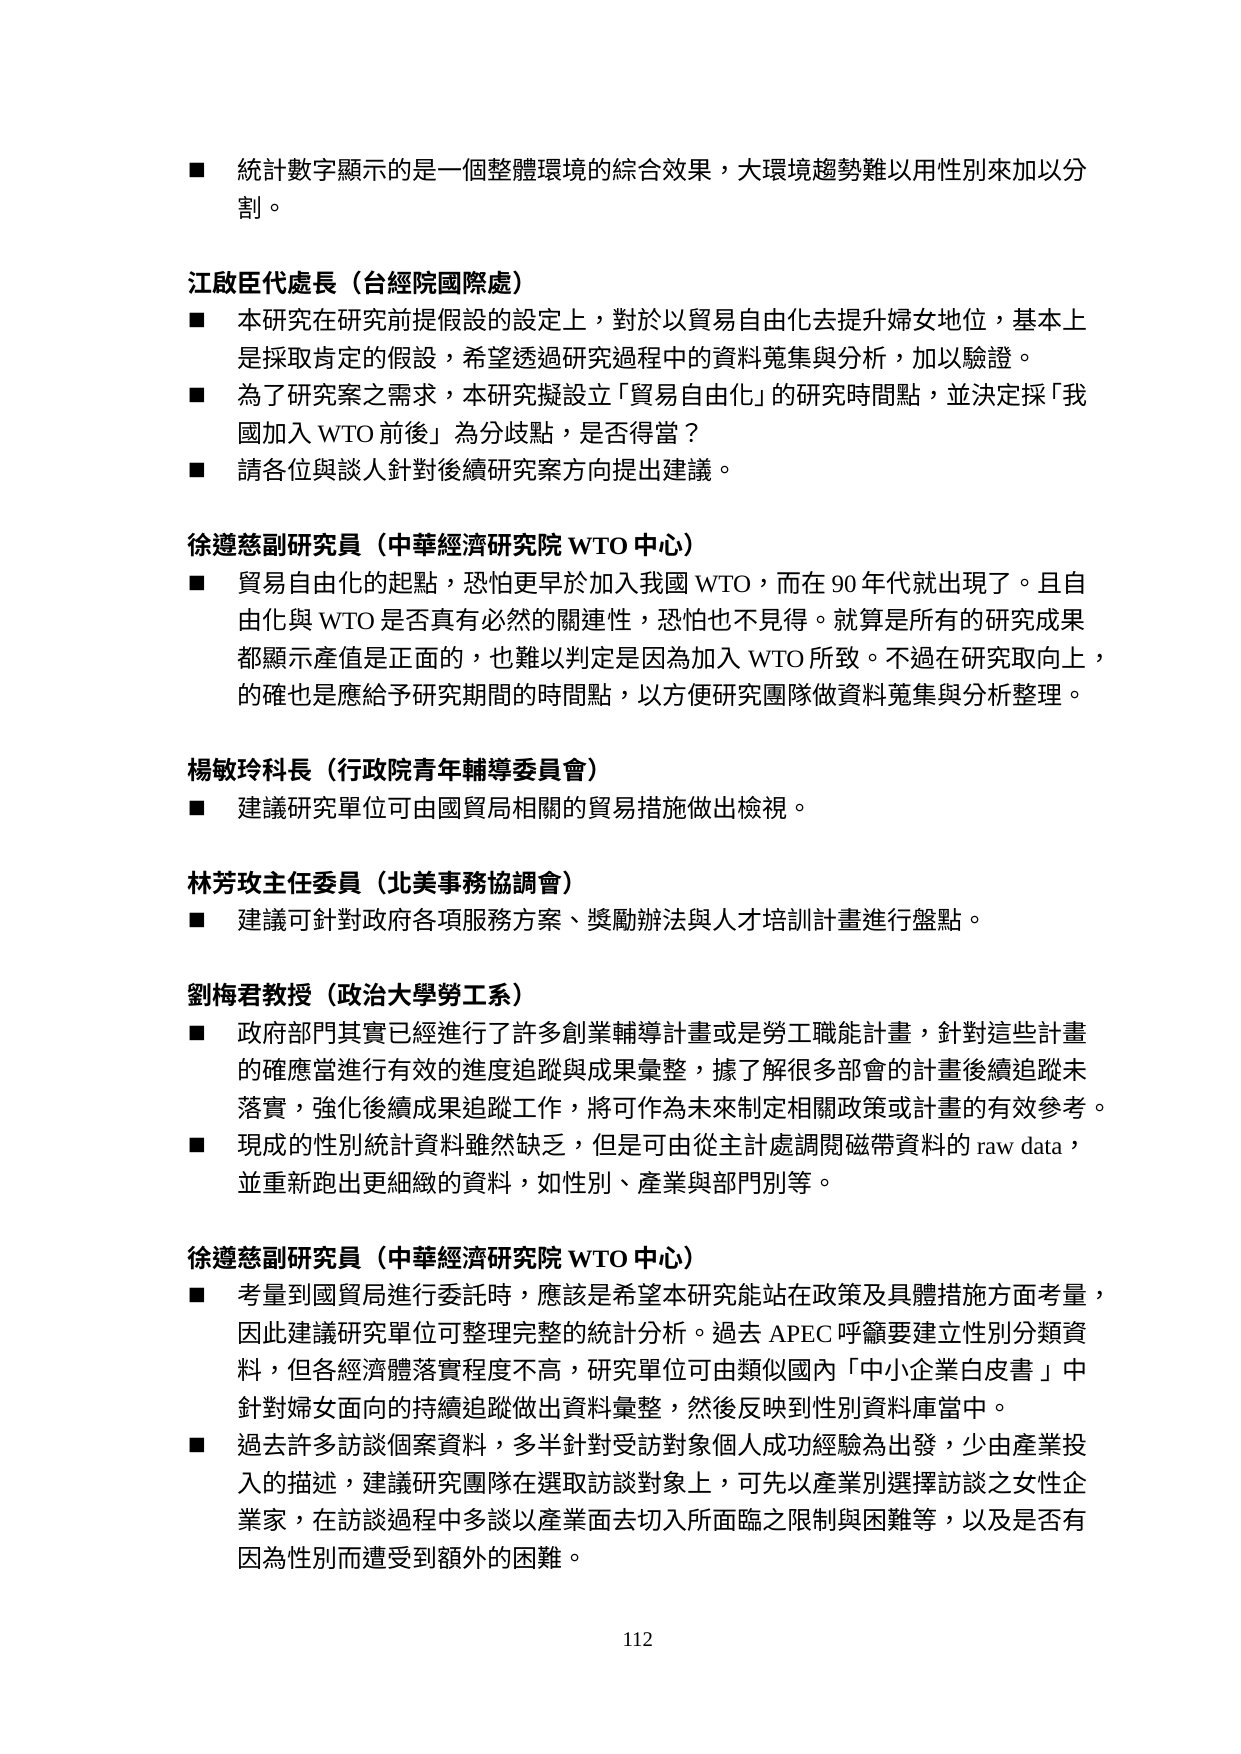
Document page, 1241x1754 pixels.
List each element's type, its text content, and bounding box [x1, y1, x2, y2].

list 請各位與談人針對後續研究案方向提出建議。 [187, 450, 1087, 487]
list 貿易自由化的起點，恐怕更早於加入我國WTO，而在90年代就出現了。且自由化與WTO是否真有必然的關連性，恐怕也不見得。就算是所有的研究成果都顯示產值是正面的，也難以判定是因為加入WTO所致。不過在研究取向上，的確也是應給予研究期間的時間點，以方便研究團隊做資料蒐集與分析整理。 [187, 562, 1087, 712]
list 建議研究單位可由國貿局相關的貿易措施做出檢視。 [187, 787, 1087, 825]
list 為了研究案之需求，本研究擬設立「貿易自由化」的研究時間點，並決定採「我國加入WTO前後」為分歧點，是否得當？ [187, 375, 1087, 450]
text 徐遵慈副研究員（中華經濟研究院WTO中心） [187, 525, 1087, 562]
list 本研究在研究前提假設的設定上，對於以貿易自由化去提升婦女地位，基本上是採取肯定的假設，希望透過研究過程中的資料蒐集與分析，加以驗證。 [187, 300, 1087, 375]
list 考量到國貿局進行委託時，應該是希望本研究能站在政策及具體措施方面考量，因此建議研究單位可整理完整的統計分析。過去APEC呼籲要建立性別分類資料，但各經濟體落實程度不高，研究單位可由類似國內「中小企業白皮書 」中針對婦女面向的持續追蹤做出資料彙整，然後反映到性別資料庫當中。 [187, 1275, 1087, 1425]
text 林芳玫主任委員（北美事務協調會） [187, 862, 1087, 900]
text 楊敏玲科長（行政院青年輔導委員會） [187, 750, 1087, 787]
list 現成的性別統計資料雖然缺乏，但是可由從主計處調閱磁帶資料的raw data，並重新跑出更細緻的資料，如性別、產業與部門別等。 [187, 1125, 1087, 1200]
list 政府部門其實已經進行了許多創業輔導計畫或是勞工職能計畫，針對這些計畫的確應當進行有效的進度追蹤與成果彙整，據了解很多部會的計畫後續追蹤未落實，強化後續成果追蹤工作，將可作為未來制定相關政策或計畫的有效參考。 [187, 1012, 1087, 1125]
text 江啟臣代處長（台經院國際處） [187, 262, 1087, 300]
list 統計數字顯示的是一個整體環境的綜合效果，大環境趨勢難以用性別來加以分割。 [187, 150, 1087, 225]
list 建議可針對政府各項服務方案、獎勵辦法與人才培訓計畫進行盤點。 [187, 900, 1087, 937]
text 徐遵慈副研究員（中華經濟研究院WTO中心） [187, 1237, 1087, 1275]
list 過去許多訪談個案資料，多半針對受訪對象個人成功經驗為出發，少由產業投入的描述，建議研究團隊在選取訪談對象上，可先以產業別選擇訪談之女性企業家，在訪談過程中多談以產業面去切入所面臨之限制與困難等，以及是否有因為性別而遭受到額外的困難。 [187, 1425, 1087, 1575]
text 劉梅君教授（政治大學勞工系） [187, 975, 1087, 1012]
